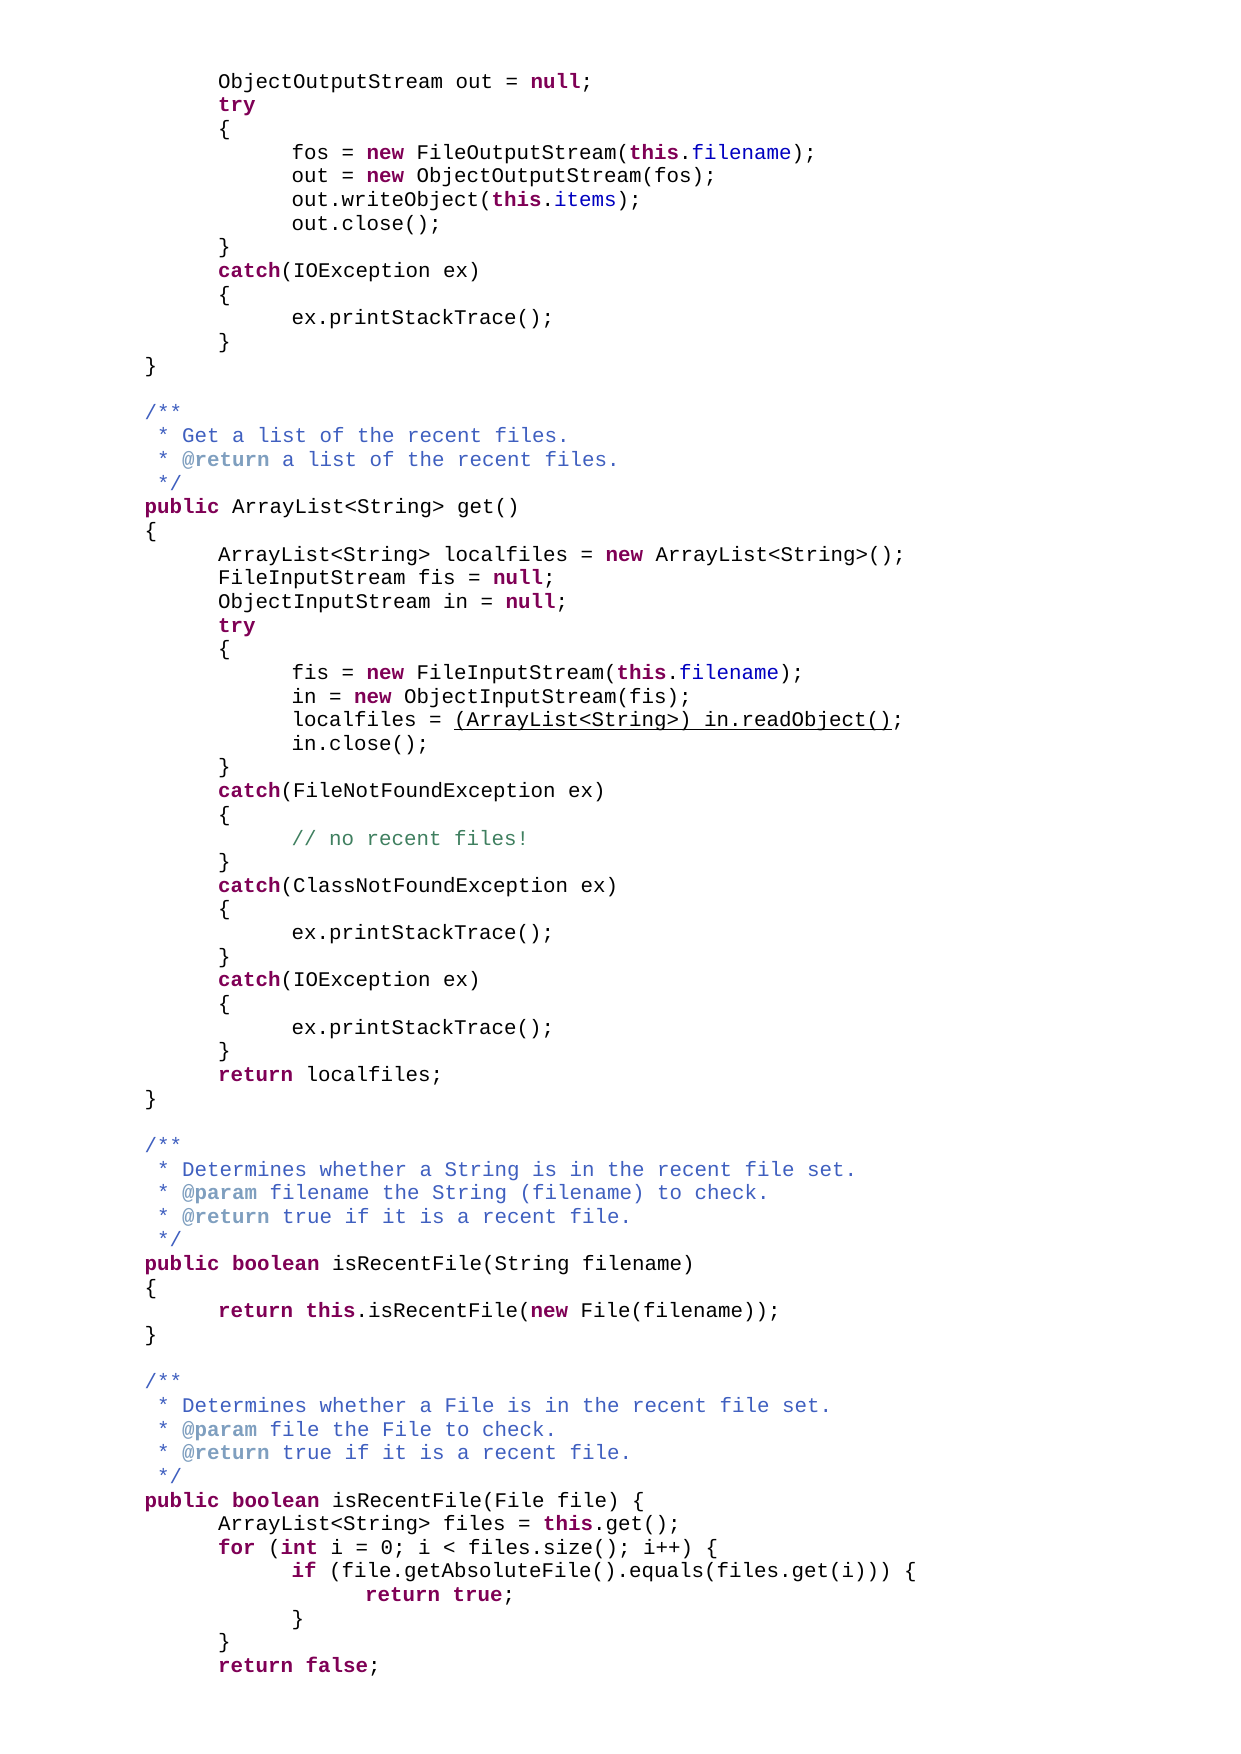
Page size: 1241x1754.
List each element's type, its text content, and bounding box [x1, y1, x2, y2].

text } [71, 757, 1169, 780]
text /** [71, 402, 1169, 426]
text } [71, 946, 1169, 969]
text public ArrayList<String> get() [71, 496, 1169, 520]
text * @return true if it is a recent file. [71, 1206, 1169, 1229]
text return true; [71, 1584, 1169, 1608]
text if (file.getAbsoluteFile().equals(files.get(i))) { [71, 1561, 1169, 1584]
text ex.printStackTrace(); [71, 307, 1169, 331]
text } [71, 236, 1169, 260]
text out = new ObjectOutputStream(fos); [71, 165, 1169, 189]
text ArrayList<String> files = this.get(); [71, 1513, 1169, 1537]
text catch(IOException ex) [71, 969, 1169, 993]
text * Get a list of the recent files. [71, 426, 1169, 449]
text return this.isRecentFile(new File(filename)); [71, 1300, 1169, 1324]
text { [71, 284, 1169, 307]
text } [71, 1088, 1169, 1111]
text in.close(); [71, 733, 1169, 757]
text * Determines whether a File is in the recent file set. [71, 1395, 1169, 1419]
text localfiles = (ArrayList<String>) in.readObject(); [71, 709, 1169, 733]
text return localfiles; [71, 1064, 1169, 1088]
text { [71, 898, 1169, 922]
text in = new ObjectInputStream(fis); [71, 686, 1169, 709]
text { [71, 118, 1169, 142]
text * @param file the File to check. [71, 1419, 1169, 1442]
text try [71, 94, 1169, 118]
text catch(FileNotFoundException ex) [71, 780, 1169, 804]
text ObjectOutputStream out = null; [71, 71, 1169, 94]
text ArrayList<String> localfiles = new ArrayList<String>(); [71, 544, 1169, 567]
text for (int i = 0; i < files.size(); i++) { [71, 1537, 1169, 1561]
text } [71, 354, 1169, 378]
text ex.printStackTrace(); [71, 922, 1169, 946]
text out.close(); [71, 213, 1169, 236]
text // no recent files! [71, 827, 1169, 851]
text * Determines whether a String is in the recent file set. [71, 1158, 1169, 1182]
text out.writeObject(this.items); [71, 189, 1169, 213]
text */ [71, 1466, 1169, 1489]
text { [71, 1277, 1169, 1300]
text } [71, 1324, 1169, 1348]
text catch(IOException ex) [71, 260, 1169, 284]
text try [71, 615, 1169, 638]
text fos = new FileOutputStream(this.filename); [71, 142, 1169, 165]
text public boolean isRecentFile(String filename) [71, 1253, 1169, 1277]
text fis = new FileInputStream(this.filename); [71, 662, 1169, 686]
text /** [71, 1371, 1169, 1395]
text * @param filename the String (filename) to check. [71, 1182, 1169, 1206]
text } [71, 1608, 1169, 1631]
text } [71, 331, 1169, 354]
text } [71, 1631, 1169, 1655]
text */ [71, 473, 1169, 496]
text ex.printStackTrace(); [71, 1017, 1169, 1040]
text { [71, 520, 1169, 544]
text { [71, 638, 1169, 662]
text } [71, 851, 1169, 875]
text catch(ClassNotFoundException ex) [71, 875, 1169, 898]
text } [71, 1040, 1169, 1064]
text { [71, 804, 1169, 827]
text ObjectInputStream in = null; [71, 591, 1169, 615]
text * @return true if it is a recent file. [71, 1442, 1169, 1466]
text * @return a list of the recent files. [71, 449, 1169, 473]
text */ [71, 1229, 1169, 1253]
text FileInputStream fis = null; [71, 567, 1169, 591]
text /** [71, 1135, 1169, 1158]
text return false; [71, 1655, 1169, 1679]
text public boolean isRecentFile(File file) { [71, 1489, 1169, 1513]
text { [71, 993, 1169, 1017]
